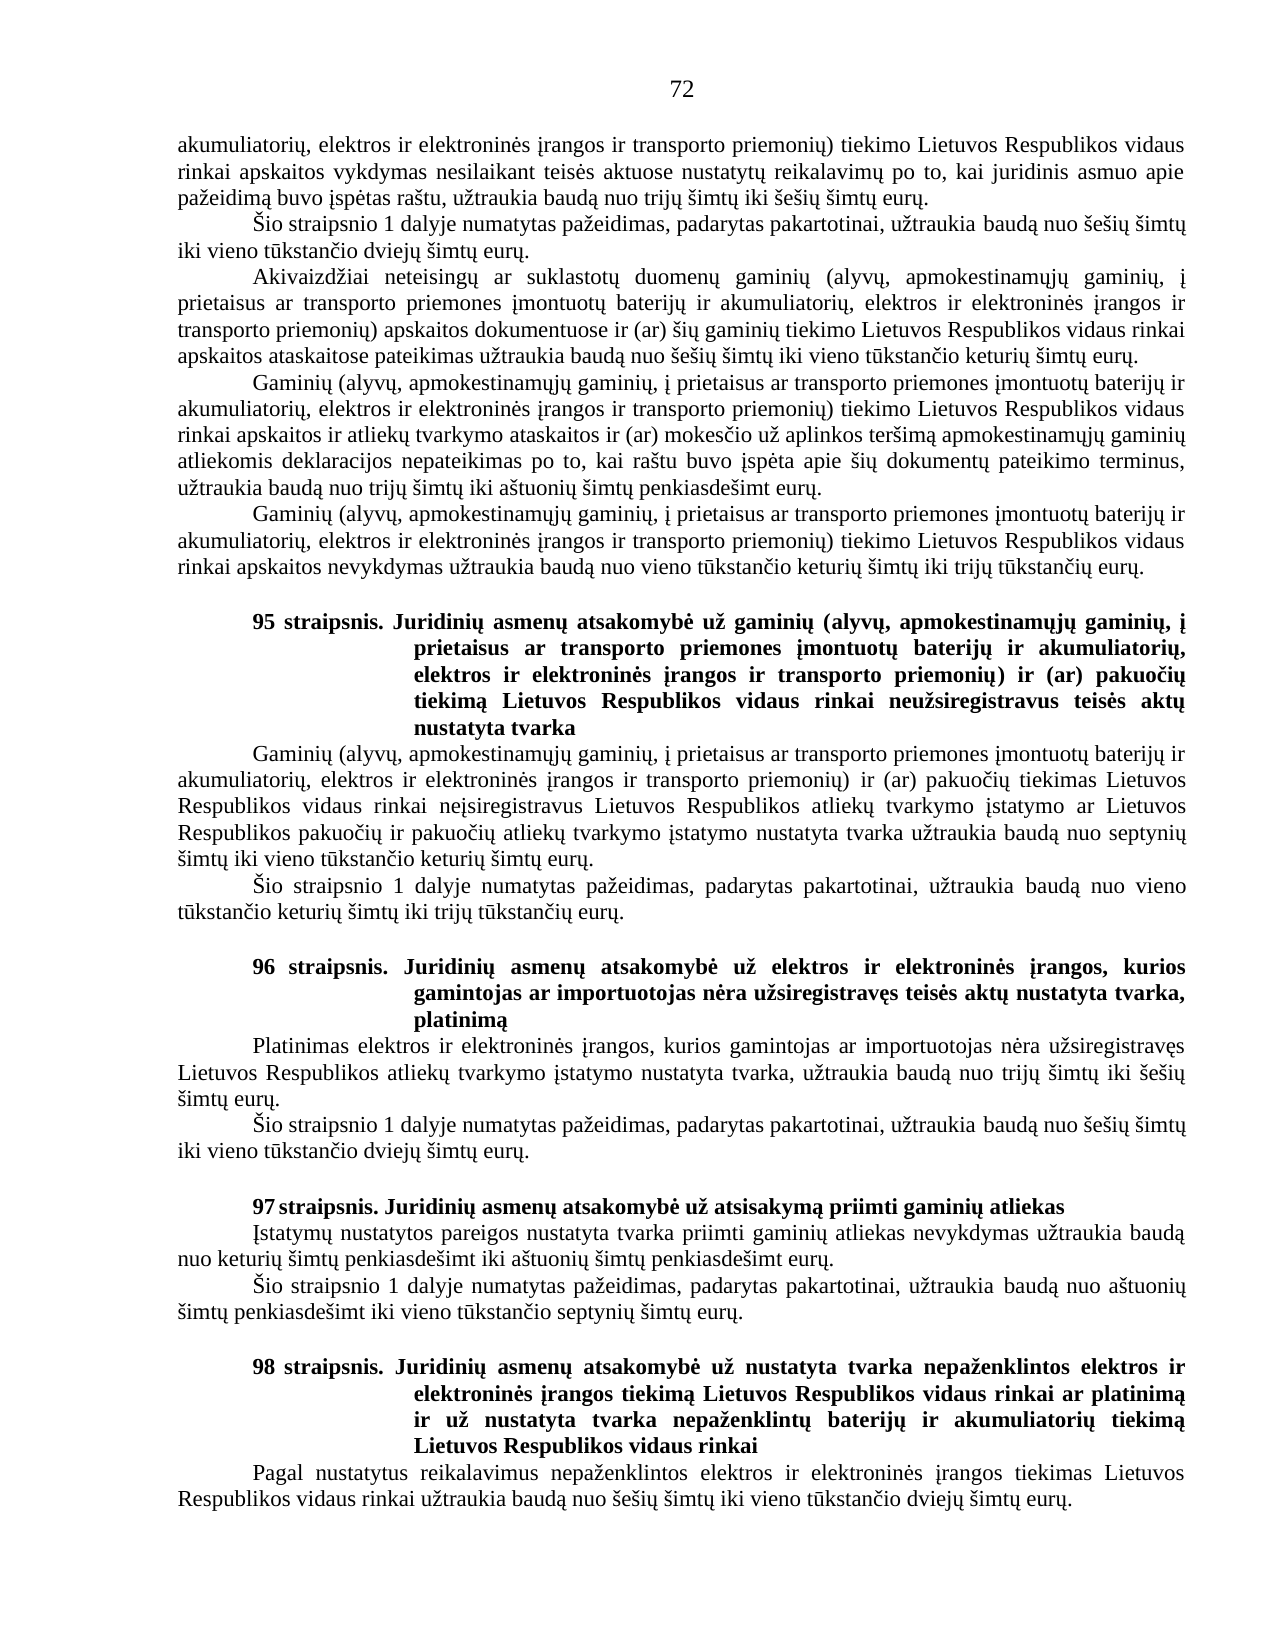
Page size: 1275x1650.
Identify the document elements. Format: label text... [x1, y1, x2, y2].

text Gaminių (alyvų, apmokestinamųjų gaminių, į prietaisus ar transporto priemones įmontuotų baterijų ir akumuliatorių, elektros ir elektroninės įrangos ir transporto priemonių) tiekimo Lietuvos Respublikos vidaus rinkai apskaitos nevykdymas užtraukia baudą nuo vieno tūkstančio keturių šimtų iki trijų tūkstančių eurų. [177, 500, 1186, 579]
text Pagal nustatytus reikalavimus nepaženklintos elektros ir elektroninės įrangos tiekimas Lietuvos Respublikos vidaus rinkai užtraukia baudą nuo šešių šimtų iki vieno tūkstančio dviejų šimtų eurų. [177, 1459, 1186, 1511]
text Šio straipsnio 1 dalyje numatytas pažeidimas, padarytas pakartotinai, užtraukia baudą nuo šešių šimtų iki vieno tūkstančio dviejų šimtų eurų. [177, 1111, 1186, 1164]
text Gaminių (alyvų, apmokestinamųjų gaminių, į prietaisus ar transporto priemones įmontuotų baterijų ir akumuliatorių, elektros ir elektroninės įrangos ir transporto priemonių) ir (ar) pakuočių tiekimas Lietuvos Respublikos vidaus rinkai neįsiregistravus Lietuvos Respublikos atliekų tvarkymo įstatymo ar Lietuvos Respublikos pakuočių ir pakuočių atliekų tvarkymo įstatymo nustatyta tvarka užtraukia baudą nuo septynių šimtų iki vieno tūkstančio keturių šimtų eurų. [177, 740, 1186, 872]
text 98 straipsnis. Juridinių asmenų atsakomybė už nustatyta tvarka nepaženklintos elektros ir elektroninės įrangos tiekimą Lietuvos Respublikos vidaus rinkai ar platinimą ir už nustatyta tvarka nepaženklintų baterijų ir akumuliatorių tiekimą Lietuvos Respublikos vidaus rinkai [252, 1353, 1186, 1459]
text Gaminių (alyvų, apmokestinamųjų gaminių, į prietaisus ar transporto priemones įmontuotų baterijų ir akumuliatorių, elektros ir elektroninės įrangos ir transporto priemonių) tiekimo Lietuvos Respublikos vidaus rinkai apskaitos ir atliekų tvarkymo ataskaitos ir (ar) mokesčio už aplinkos teršimą apmokestinamųjų gaminių atliekomis deklaracijos nepateikimas po to, kai raštu buvo įspėta apie šių dokumentų pateikimo terminus, užtraukia baudą nuo trijų šimtų iki aštuonių šimtų penkiasdešimt eurų. [177, 368, 1186, 500]
text Šio straipsnio 1 dalyje numatytas pažeidimas, padarytas pakartotinai, užtraukia baudą nuo vieno tūkstančio keturių šimtų iki trijų tūkstančių eurų. [177, 872, 1186, 924]
text Šio straipsnio 1 dalyje numatytas pažeidimas, padarytas pakartotinai, užtraukia baudą nuo aštuonių šimtų penkiasdešimt iki vieno tūkstančio septynių šimtų eurų. [177, 1272, 1186, 1324]
text Platinimas elektros ir elektroninės įrangos, kurios gamintojas ar importuotojas nėra užsiregistravęs Lietuvos Respublikos atliekų tvarkymo įstatymo nustatyta tvarka, užtraukia baudą nuo trijų šimtų iki šešių šimtų eurų. [177, 1032, 1186, 1111]
text Akivaizdžiai neteisingų ar suklastotų duomenų gaminių (alyvų, apmokestinamųjų gaminių, į prietaisus ar transporto priemones įmontuotų baterijų ir akumuliatorių, elektros ir elektroninės įrangos ir transporto priemonių) apskaitos dokumentuose ir (ar) šių gaminių tiekimo Lietuvos Respublikos vidaus rinkai apskaitos ataskaitose pateikimas užtraukia baudą nuo šešių šimtų iki vieno tūkstančio keturių šimtų eurų. [177, 263, 1186, 368]
text 95 straipsnis. Juridinių asmenų atsakomybė už gaminių (alyvų, apmokestinamųjų gaminių, į prietaisus ar transporto priemones įmontuotų baterijų ir akumuliatorių, elektros ir elektroninės įrangos ir transporto priemonių) ir (ar) pakuočių tiekimą Lietuvos Respublikos vidaus rinkai neužsiregistravus teisės aktų nustatyta tvarka [252, 608, 1186, 740]
text akumuliatorių, elektros ir elektroninės įrangos ir transporto priemonių) tiekimo Lietuvos Respublikos vidaus rinkai apskaitos vykdymas nesilaikant teisės aktuose nustatytų reikalavimų po to, kai juridinis asmuo apie pažeidimą buvo įspėtas raštu, užtraukia baudą nuo trijų šimtų iki šešių šimtų eurų. [177, 131, 1186, 210]
text Įstatymų nustatytos pareigos nustatyta tvarka priimti gaminių atliekas nevykdymas užtraukia baudą nuo keturių šimtų penkiasdešimt iki aštuonių šimtų penkiasdešimt eurų. [177, 1219, 1186, 1272]
text 96 straipsnis. Juridinių asmenų atsakomybė už elektros ir elektroninės įrangos, kurios gamintojas ar importuotojas nėra užsiregistravęs teisės aktų nustatyta tvarka, platinimą [252, 953, 1186, 1032]
text 97 straipsnis. Juridinių asmenų atsakomybė už atsisakymą priimti gaminių atliekas [177, 1193, 1186, 1219]
text Šio straipsnio 1 dalyje numatytas pažeidimas, padarytas pakartotinai, užtraukia baudą nuo šešių šimtų iki vieno tūkstančio dviejų šimtų eurų. [177, 210, 1186, 263]
